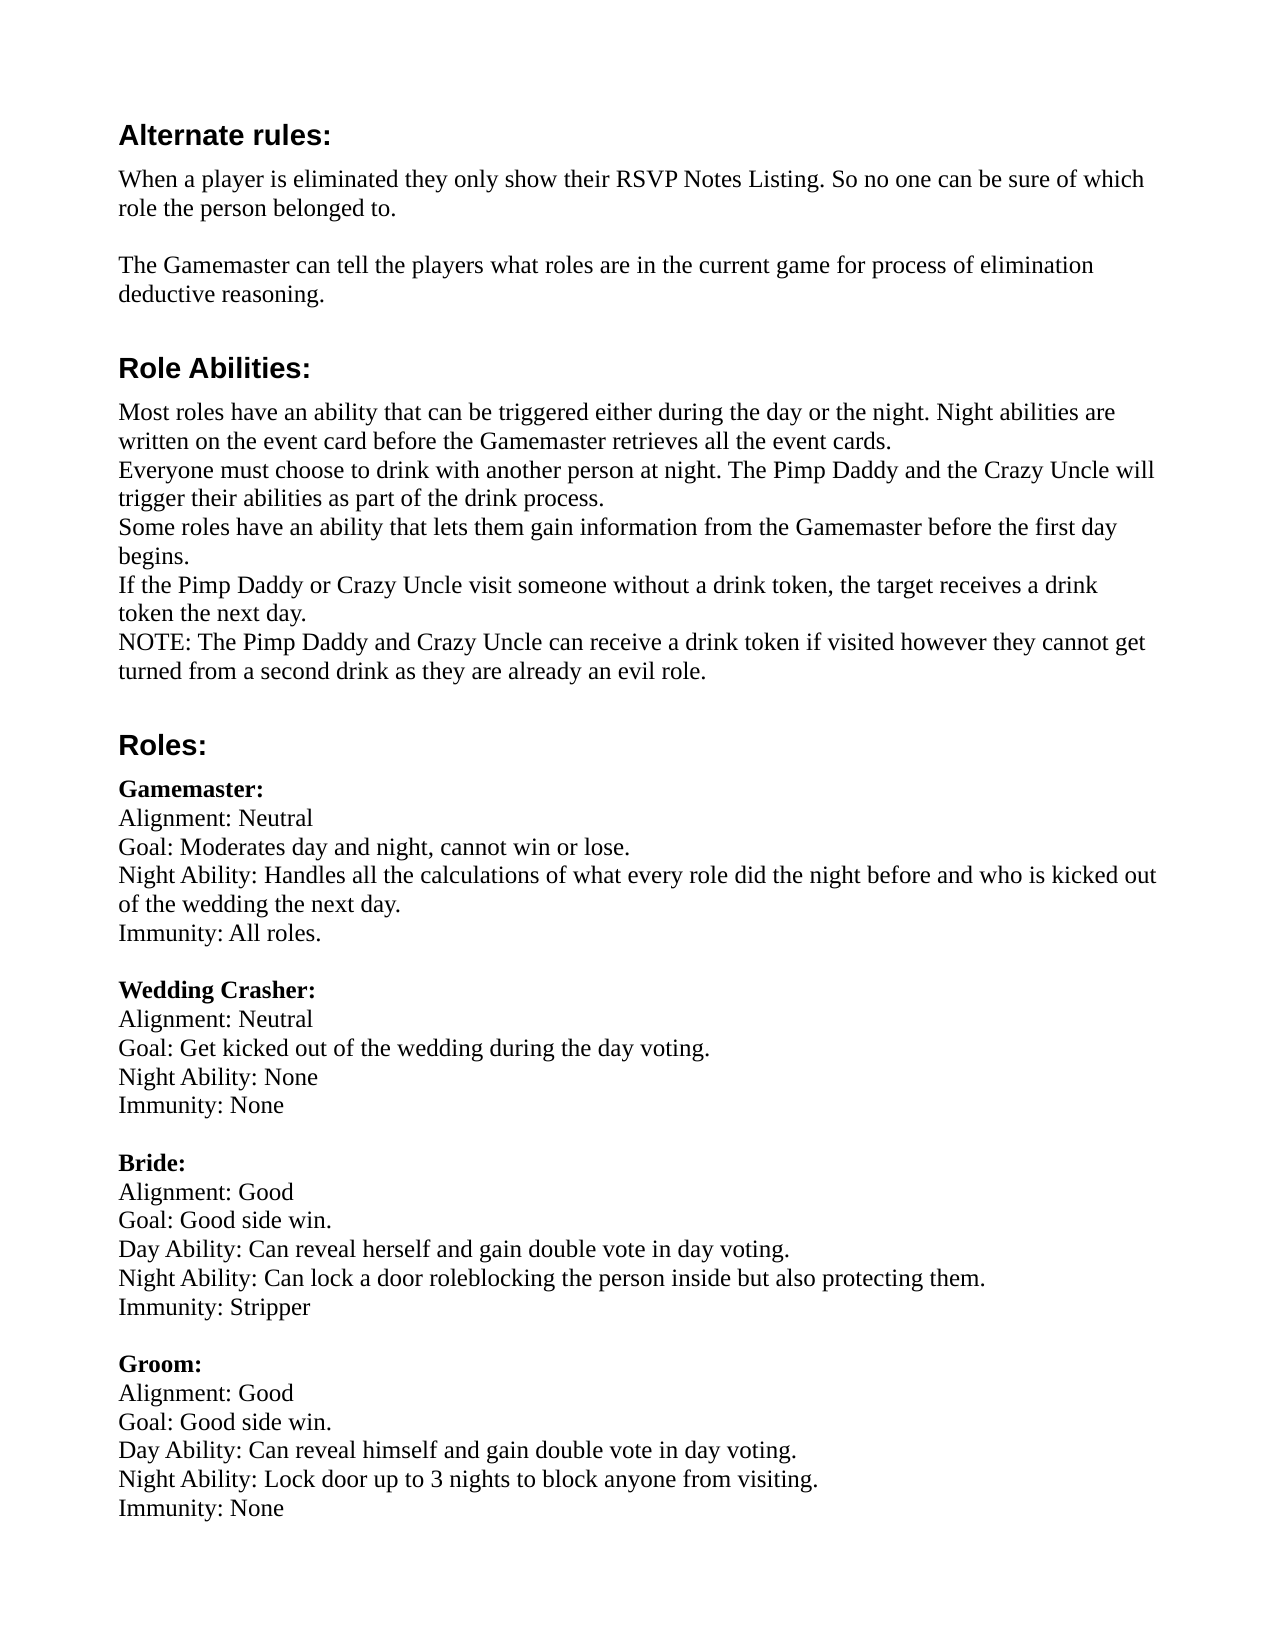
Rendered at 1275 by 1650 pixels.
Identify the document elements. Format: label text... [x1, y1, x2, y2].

text NOTE: The Pimp Daddy and Crazy Uncle can receive a drink token if visited however they cannot get turned from a second drink as they are already an evil role. [118, 627, 1157, 685]
text Everyone must choose to drink with another person at night. The Pimp Daddy and the Crazy Uncle will trigger their abilities as part of the drink process. [118, 455, 1157, 512]
text Goal: Good side win. [118, 1205, 1157, 1234]
text Goal: Good side win. [118, 1407, 1157, 1435]
text Alignment: Neutral [118, 1004, 1157, 1033]
text Goal: Get kicked out of the wedding during the day voting. [118, 1033, 1157, 1062]
text Gamemaster: [118, 774, 1157, 803]
text Most roles have an ability that can be triggered either during the day or the night. Night abilities are written on the event card before the Gamemaster retrieves all the event cards. [118, 397, 1157, 455]
text Wedding Crasher: [118, 975, 1157, 1004]
subtitle Roles: [118, 728, 1157, 762]
text Night Ability: Handles all the calculations of what every role did the night before and who is kicked out of the wedding the next day. [118, 860, 1157, 918]
text The Gamemaster can tell the players what roles are in the current game for process of elimination deductive reasoning. [118, 250, 1157, 308]
text Immunity: Stripper [118, 1292, 1157, 1320]
text Day Ability: Can reveal herself and gain double vote in day voting. [118, 1234, 1157, 1263]
text Some roles have an ability that lets them gain information from the Gamemaster before the first day begins. [118, 512, 1157, 570]
text Immunity: All roles. [118, 918, 1157, 947]
text If the Pimp Daddy or Crazy Uncle visit someone without a drink token, the target receives a drink token the next day. [118, 570, 1157, 627]
subtitle Role Abilities: [118, 351, 1157, 385]
text Day Ability: Can reveal himself and gain double vote in day voting. [118, 1435, 1157, 1464]
text Immunity: None [118, 1493, 1157, 1522]
text Groom: [118, 1349, 1157, 1378]
text Alignment: Good [118, 1378, 1157, 1407]
text Immunity: None [118, 1090, 1157, 1119]
text Goal: Moderates day and night, cannot win or lose. [118, 832, 1157, 860]
text Night Ability: Can lock a door roleblocking the person inside but also protecting them. [118, 1263, 1157, 1292]
text When a player is eliminated they only show their RSVP Notes Listing. So no one can be sure of which role the person belonged to. [118, 164, 1157, 222]
text Night Ability: None [118, 1062, 1157, 1090]
subtitle Alternate rules: [118, 118, 1157, 152]
text Alignment: Good [118, 1177, 1157, 1205]
text Night Ability: Lock door up to 3 nights to block anyone from visiting. [118, 1464, 1157, 1493]
text Bride: [118, 1148, 1157, 1177]
text Alignment: Neutral [118, 803, 1157, 832]
